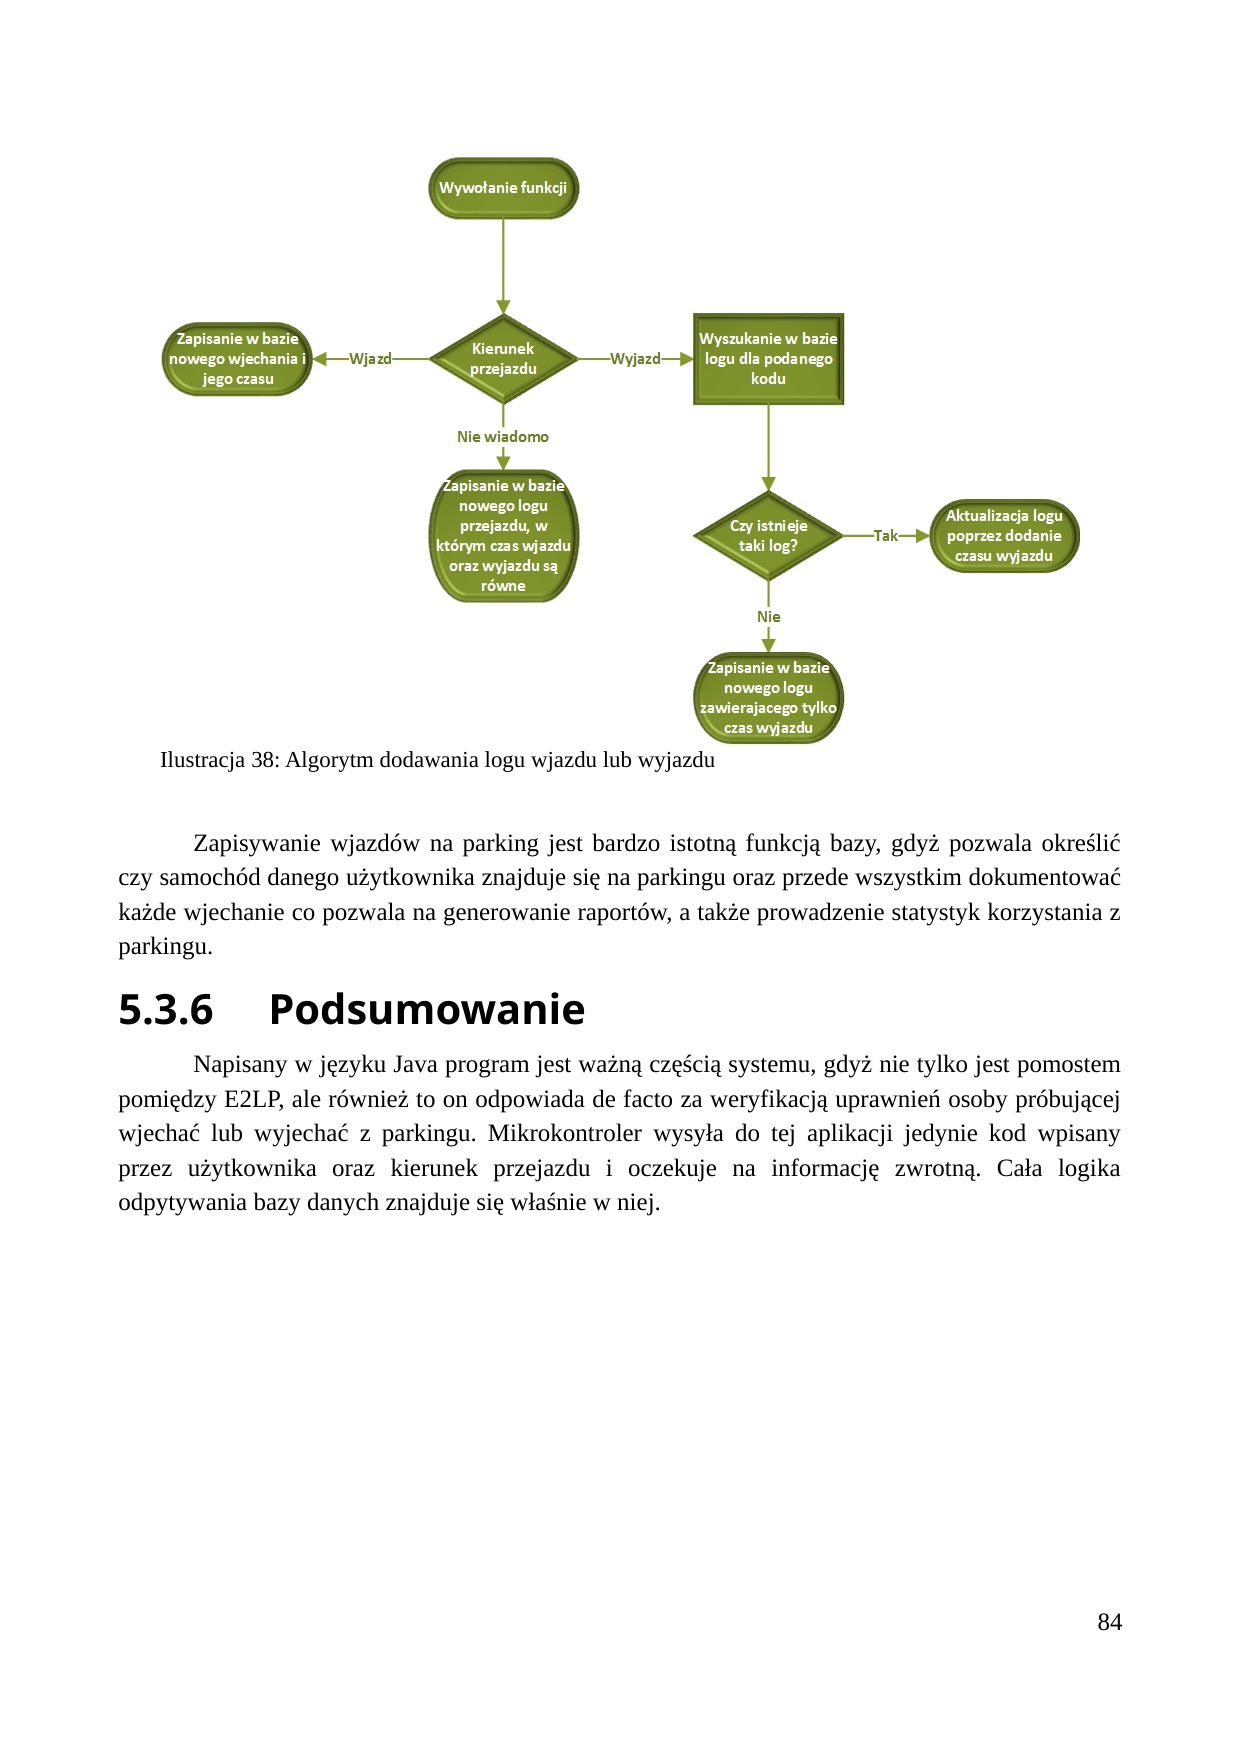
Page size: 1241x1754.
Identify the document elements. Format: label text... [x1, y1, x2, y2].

text Zapisywanie wjazdów na parking jest bardzo istotną funkcją bazy, gdyż pozwala określić czy samochód danego użytkownika znajduje się na parkingu oraz przede wszystkim dokumentować każde wjechanie co pozwala na generowanie raportów, a także prowadzenie statystyk korzystania z parkingu. [118, 828, 1122, 960]
picture [160, 157, 1081, 747]
text Ilustracja 38: Algorytm dodawania logu wjazdu lub wyjazdu [160, 747, 1080, 773]
subtitle Podsumowanie [118, 980, 1122, 1037]
text Napisany w języku Java program jest ważną częścią systemu, gdyż nie tylko jest pomostem pomiędzy E2LP, ale również to on odpowiada de facto za weryfikacją uprawnień osoby próbującej wjechać lub wyjechać z parkingu. Mikrokontroler wysyła do tej aplikacji jedynie kod wpisany przez użytkownika oraz kierunek przejazdu i oczekuje na informację zwrotną. Cała logika odpytywania bazy danych znajduje się właśnie w niej. [118, 1049, 1122, 1216]
